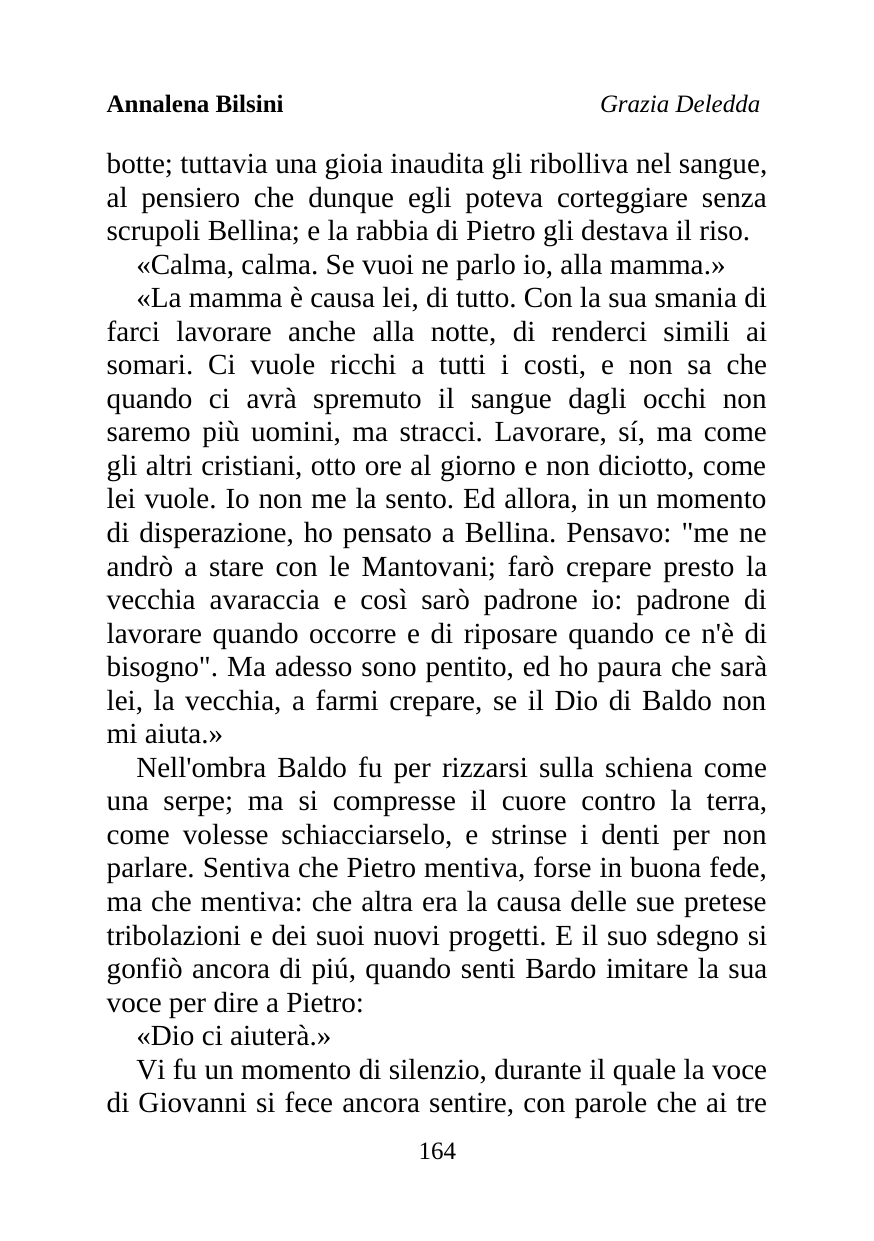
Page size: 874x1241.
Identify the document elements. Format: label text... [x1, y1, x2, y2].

text botte; tuttavia una gioia inaudita gli ribolliva nel sangue, al pensiero che dunque egli poteva corteggiare senza scrupoli Bellina; e la rabbia di Pietro gli destava il riso. [106, 146, 768, 247]
text «Calma, calma. Se vuoi ne parlo io, alla mamma.» [106, 247, 768, 280]
text Nell'ombra Baldo fu per rizzarsi sulla schiena come una serpe; ma si compresse il cuore contro la terra, come volesse schiacciarselo, e strinse i denti per non parlare. Sentiva che Pietro mentiva, forse in buona fede, ma che mentiva: che altra era la causa delle sue pretese tribolazioni e dei suoi nuovi progetti. E il suo sdegno si gonfiò ancora di piú, quando senti Bardo imitare la sua voce per dire a Pietro: [106, 750, 768, 1018]
text «La mamma è causa lei, di tutto. Con la sua smania di farci lavorare anche alla notte, di renderci simili ai somari. Ci vuole ricchi a tutti i costi, e non sa che quando ci avrà spremuto il sangue dagli occhi non saremo più uomini, ma stracci. Lavorare, sí, ma come gli altri cristiani, otto ore al giorno e non diciotto, come lei vuole. Io non me la sento. Ed allora, in un momento di disperazione, ho pensato a Bellina. Pensavo: "me ne andrò a stare con le Mantovani; farò crepare presto la vecchia avaraccia e così sarò padrone io: padrone di lavorare quando occorre e di riposare quando ce n'è di bisogno". Ma adesso sono pentito, ed ho paura che sarà lei, la vecchia, a farmi crepare, se il Dio di Baldo non mi aiuta.» [106, 280, 768, 750]
text Vi fu un momento di silenzio, durante il quale la voce di Giovanni si fece ancora sentire, con parole che ai tre [106, 1052, 768, 1119]
text «Dio ci aiuterà.» [106, 1018, 768, 1052]
